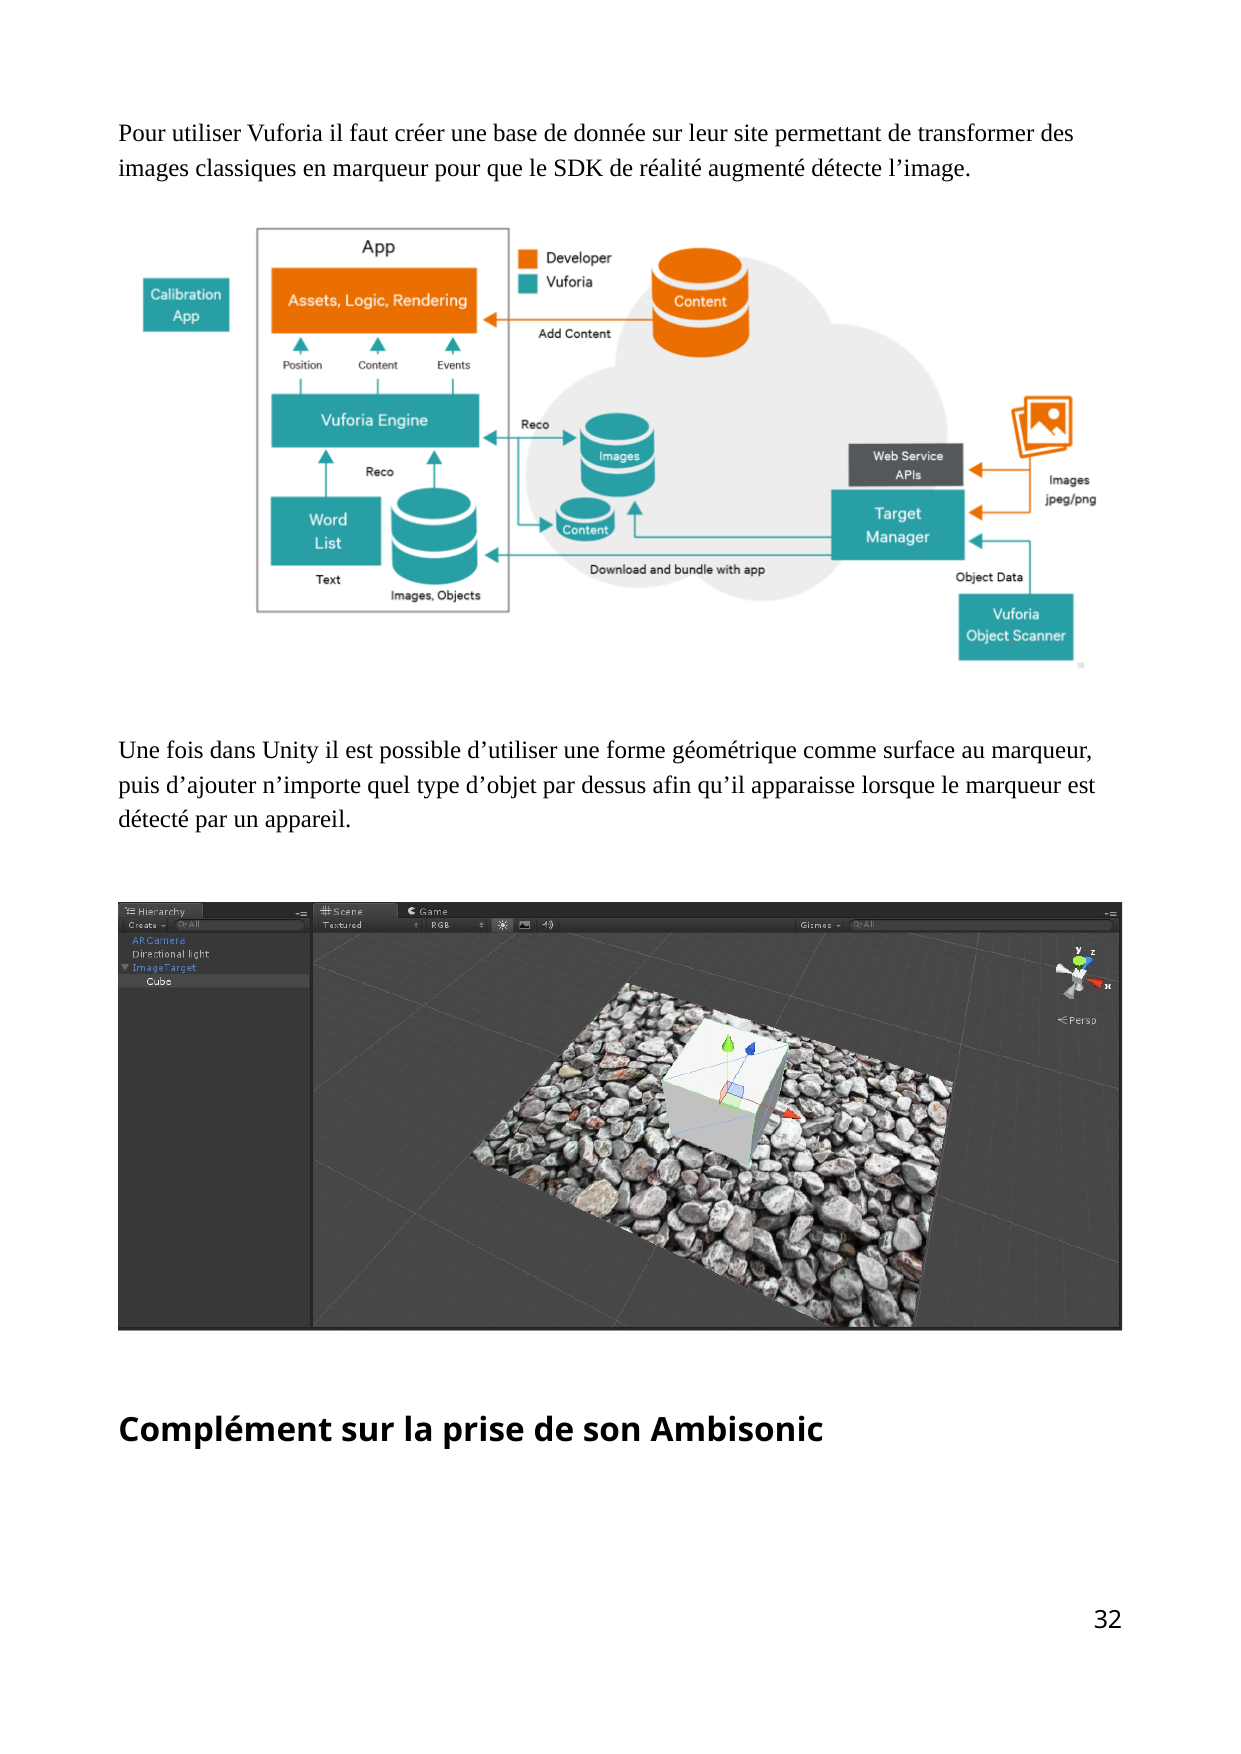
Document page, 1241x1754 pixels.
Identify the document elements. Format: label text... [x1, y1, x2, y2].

text Une fois dans Unity il est possible d’utiliser une forme géométrique comme surface au marqueur, puis d’ajouter n’importe quel type d’objet par dessus afin qu’il apparaisse lorsque le marqueur est détecté par un appareil. [118, 735, 1122, 833]
subtitle Complément sur la prise de son Ambisonic [118, 1406, 1122, 1452]
text Pour utiliser Vuforia il faut créer une base de donnée sur leur site permettant de transformer des images classiques en marqueur pour que le SDK de réalité augmenté détecte l’image. [118, 118, 1122, 181]
picture [118, 201, 1123, 681]
picture [118, 902, 1123, 1331]
